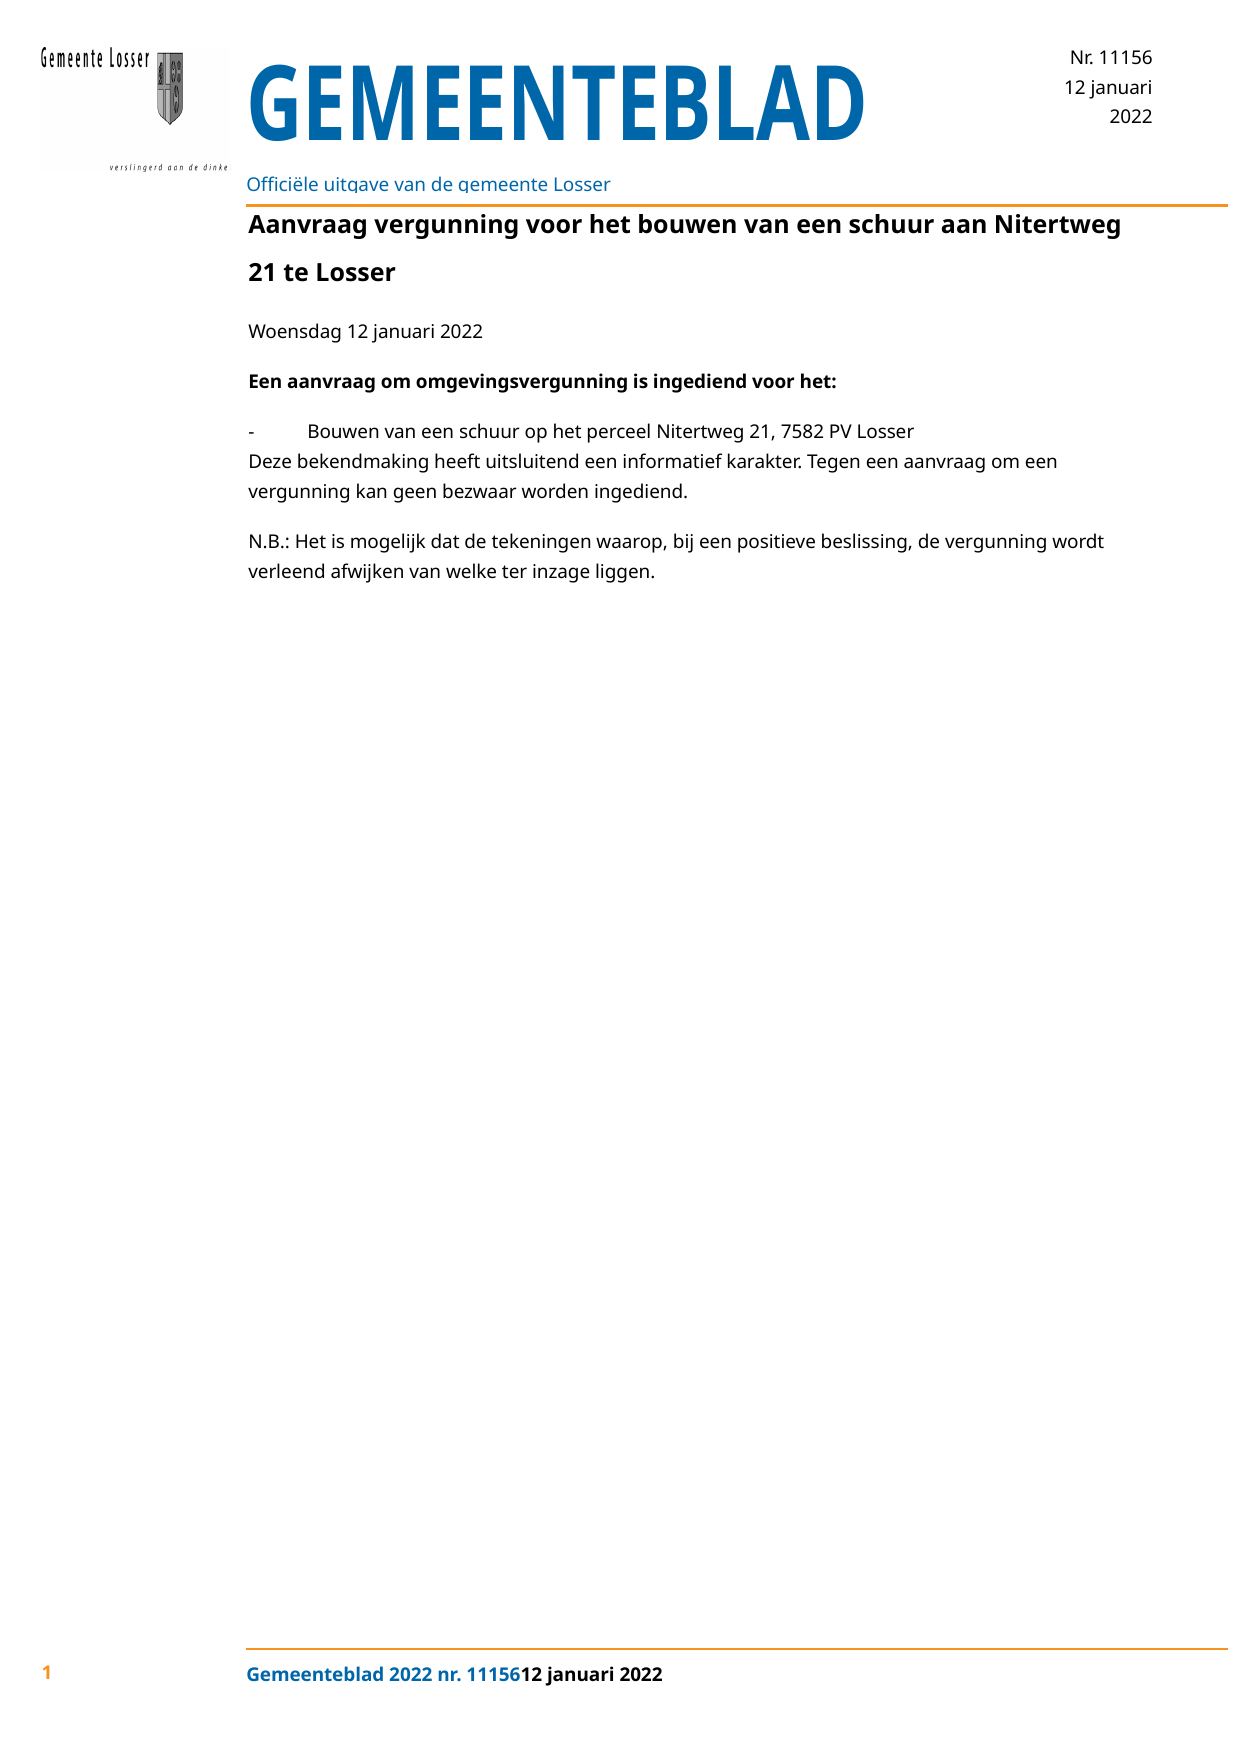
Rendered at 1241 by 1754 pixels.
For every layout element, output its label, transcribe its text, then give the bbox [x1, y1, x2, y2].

picture [41, 47, 231, 172]
text Woensdag 12 januari 2022 [248, 318, 1152, 344]
list Bouwen van een schuur op het perceel Nitertweg 21, 7582 PV Losser [248, 419, 1152, 444]
text Een aanvraag om omgevingsvergunning is ingediend voor het: [248, 368, 1152, 394]
text Deze bekendmaking heeft uitsluitend een informatief karakter. Tegen een aanvraag om een vergunning kan geen bezwaar worden ingediend. [248, 448, 1152, 504]
text N.B.: Het is mogelijk dat de tekeningen waarop, bij een positieve beslissing, de vergunning wordt verleend afwijken van welke ter inzage liggen. [248, 528, 1152, 584]
text Aanvraag vergunning voor het bouwen van een schuur aan Nitertweg 21 te Losser [248, 207, 1152, 288]
